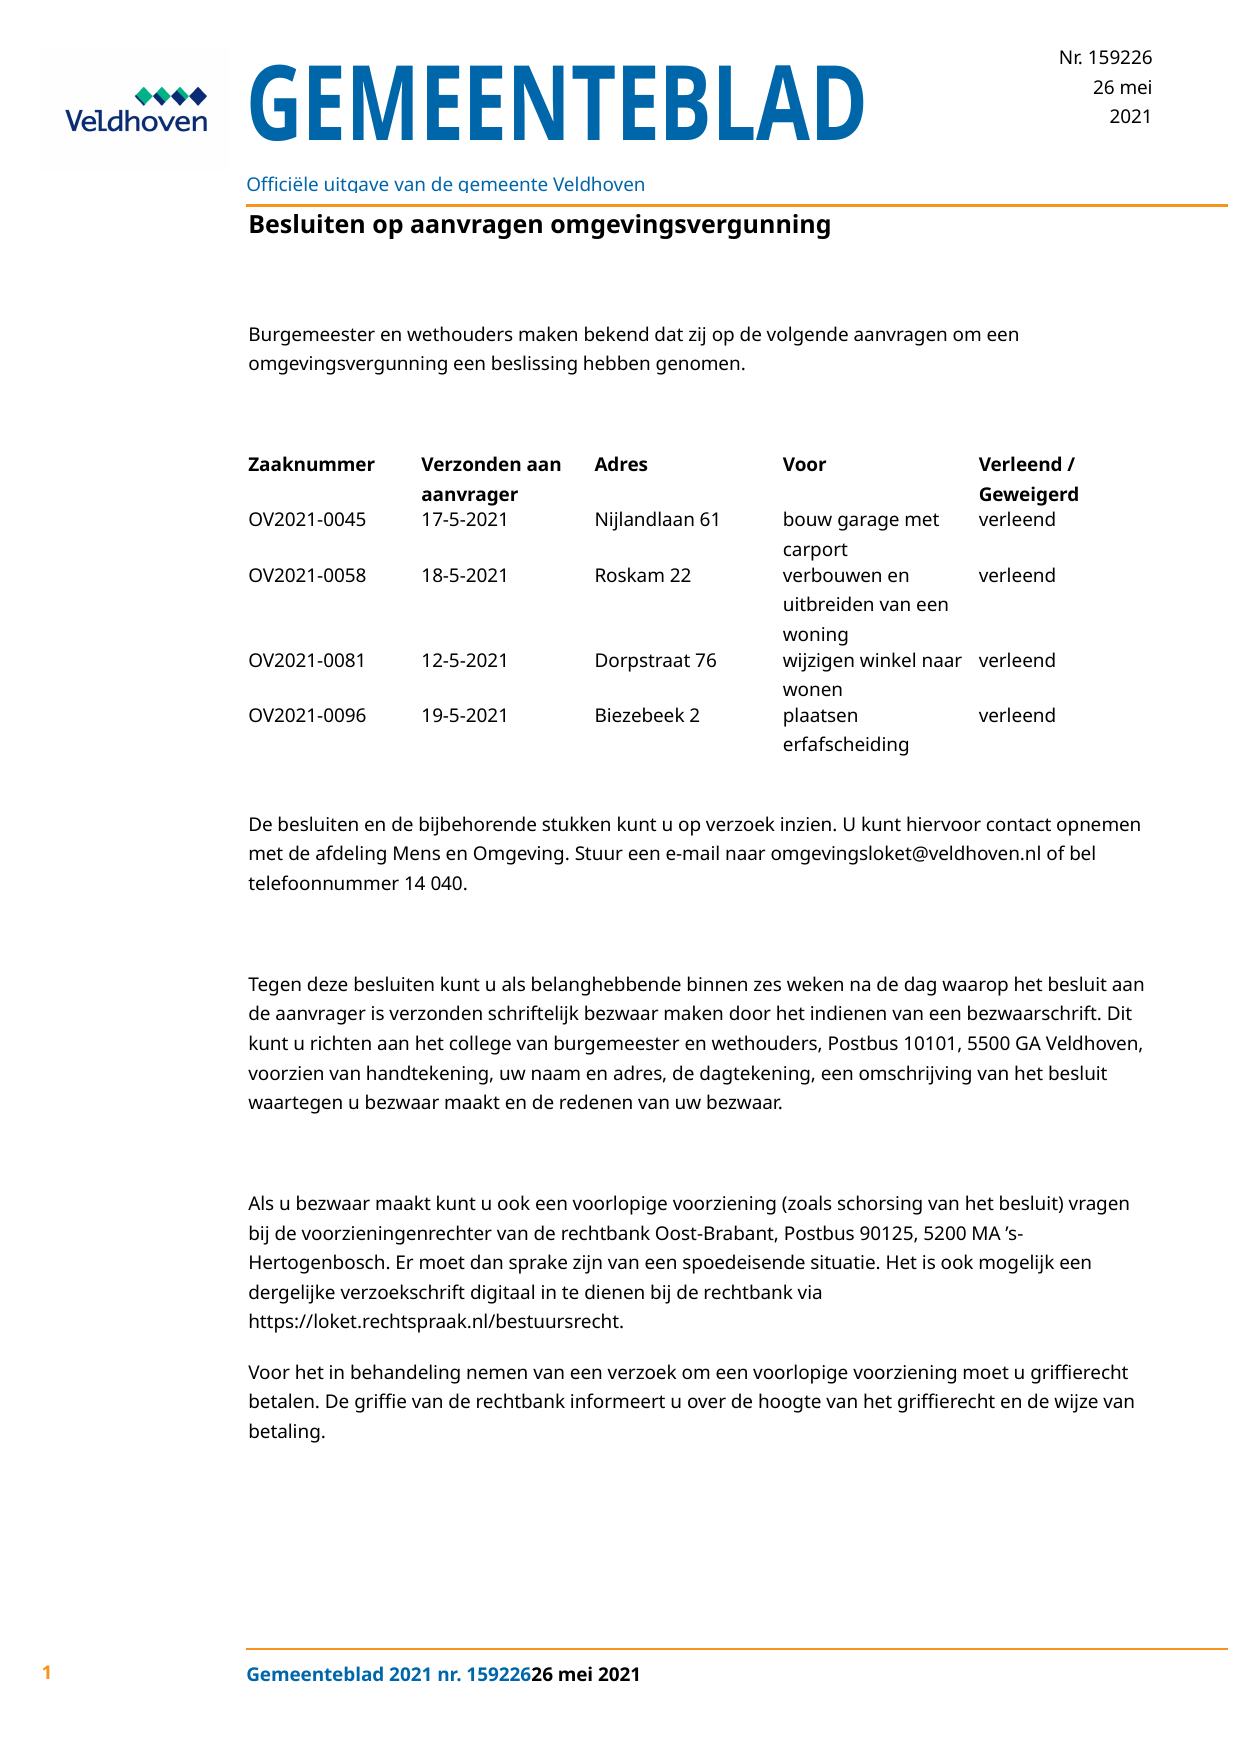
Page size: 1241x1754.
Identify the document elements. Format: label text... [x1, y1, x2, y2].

table_cell verleend [979, 702, 1152, 757]
table_cell verleend [979, 507, 1152, 562]
table_cell OV2021-0058 [248, 562, 421, 647]
table_cell wijzigen winkel naar wonen [783, 647, 978, 702]
table_cell plaatsen erfafscheiding [783, 702, 978, 757]
table_header Verleend / Geweigerd [979, 451, 1152, 507]
table_cell Biezebeek 2 [594, 702, 783, 757]
table_cell 19-5-2021 [421, 702, 594, 757]
table_cell verleend [979, 647, 1152, 702]
text Voor het in behandeling nemen van een verzoek om een voorlopige voorziening moet u griffierecht betalen. De griffie van de rechtbank informeert u over de hoogte van het griffierecht en de wijze van betaling. [248, 1359, 1152, 1444]
table_cell 12-5-2021 [421, 647, 594, 702]
text Tegen deze besluiten kunt u als belanghebbende binnen zes weken na de dag waarop het besluit aan de aanvrager is verzonden schriftelijk bezwaar maken door het indienen van een bezwaarschrift. Dit kunt u richten aan het college van burgemeester en wethouders, Postbus 10101, 5500 GA Veldhoven, voorzien van handtekening, uw naam en adres, de dagtekening, een omschrijving van het besluit waartegen u bezwaar maakt en de redenen van uw bezwaar. [248, 971, 1152, 1115]
text Besluiten op aanvragen omgevingsvergunning [248, 207, 1152, 241]
table_header Zaaknummer [248, 451, 421, 507]
table_cell 17-5-2021 [421, 507, 594, 562]
table_cell Dorpstraat 76 [594, 647, 783, 702]
table_cell OV2021-0045 [248, 507, 421, 562]
table_cell Nijlandlaan 61 [594, 507, 783, 562]
table_header Voor [783, 451, 978, 507]
table_cell bouw garage met carport [783, 507, 978, 562]
table_cell 18-5-2021 [421, 562, 594, 647]
table_cell OV2021-0096 [248, 702, 421, 757]
table_cell Roskam 22 [594, 562, 783, 647]
table_cell OV2021-0081 [248, 647, 421, 702]
picture [41, 47, 231, 172]
table_header Verzonden aan aanvrager [421, 451, 594, 507]
text Als u bezwaar maakt kunt u ook een voorlopige voorziening (zoals schorsing van het besluit) vragen bij de voorzieningenrechter van de rechtbank Oost-Brabant, Postbus 90125, 5200 MA ’s-Hertogenbosch. Er moet dan sprake zijn van een spoedeisende situatie. Het is ook mogelijk een dergelijke verzoekschrift digitaal in te dienen bij de rechtbank via https://loket.rechtspraak.nl/bestuursrecht. [248, 1190, 1152, 1334]
text De besluiten en de bijbehorende stukken kunt u op verzoek inzien. U kunt hiervoor contact opnemen met de afdeling Mens en Omgeving. Stuur een e-mail naar omgevingsloket@veldhoven.nl of bel telefoonnummer 14 040. [248, 811, 1152, 896]
table_cell verbouwen en uitbreiden van een woning [783, 562, 978, 647]
table_header Adres [594, 451, 783, 507]
table_cell verleend [979, 562, 1152, 647]
text Burgemeester en wethouders maken bekend dat zij op de volgende aanvragen om een omgevingsvergunning een beslissing hebben genomen. [248, 321, 1152, 376]
